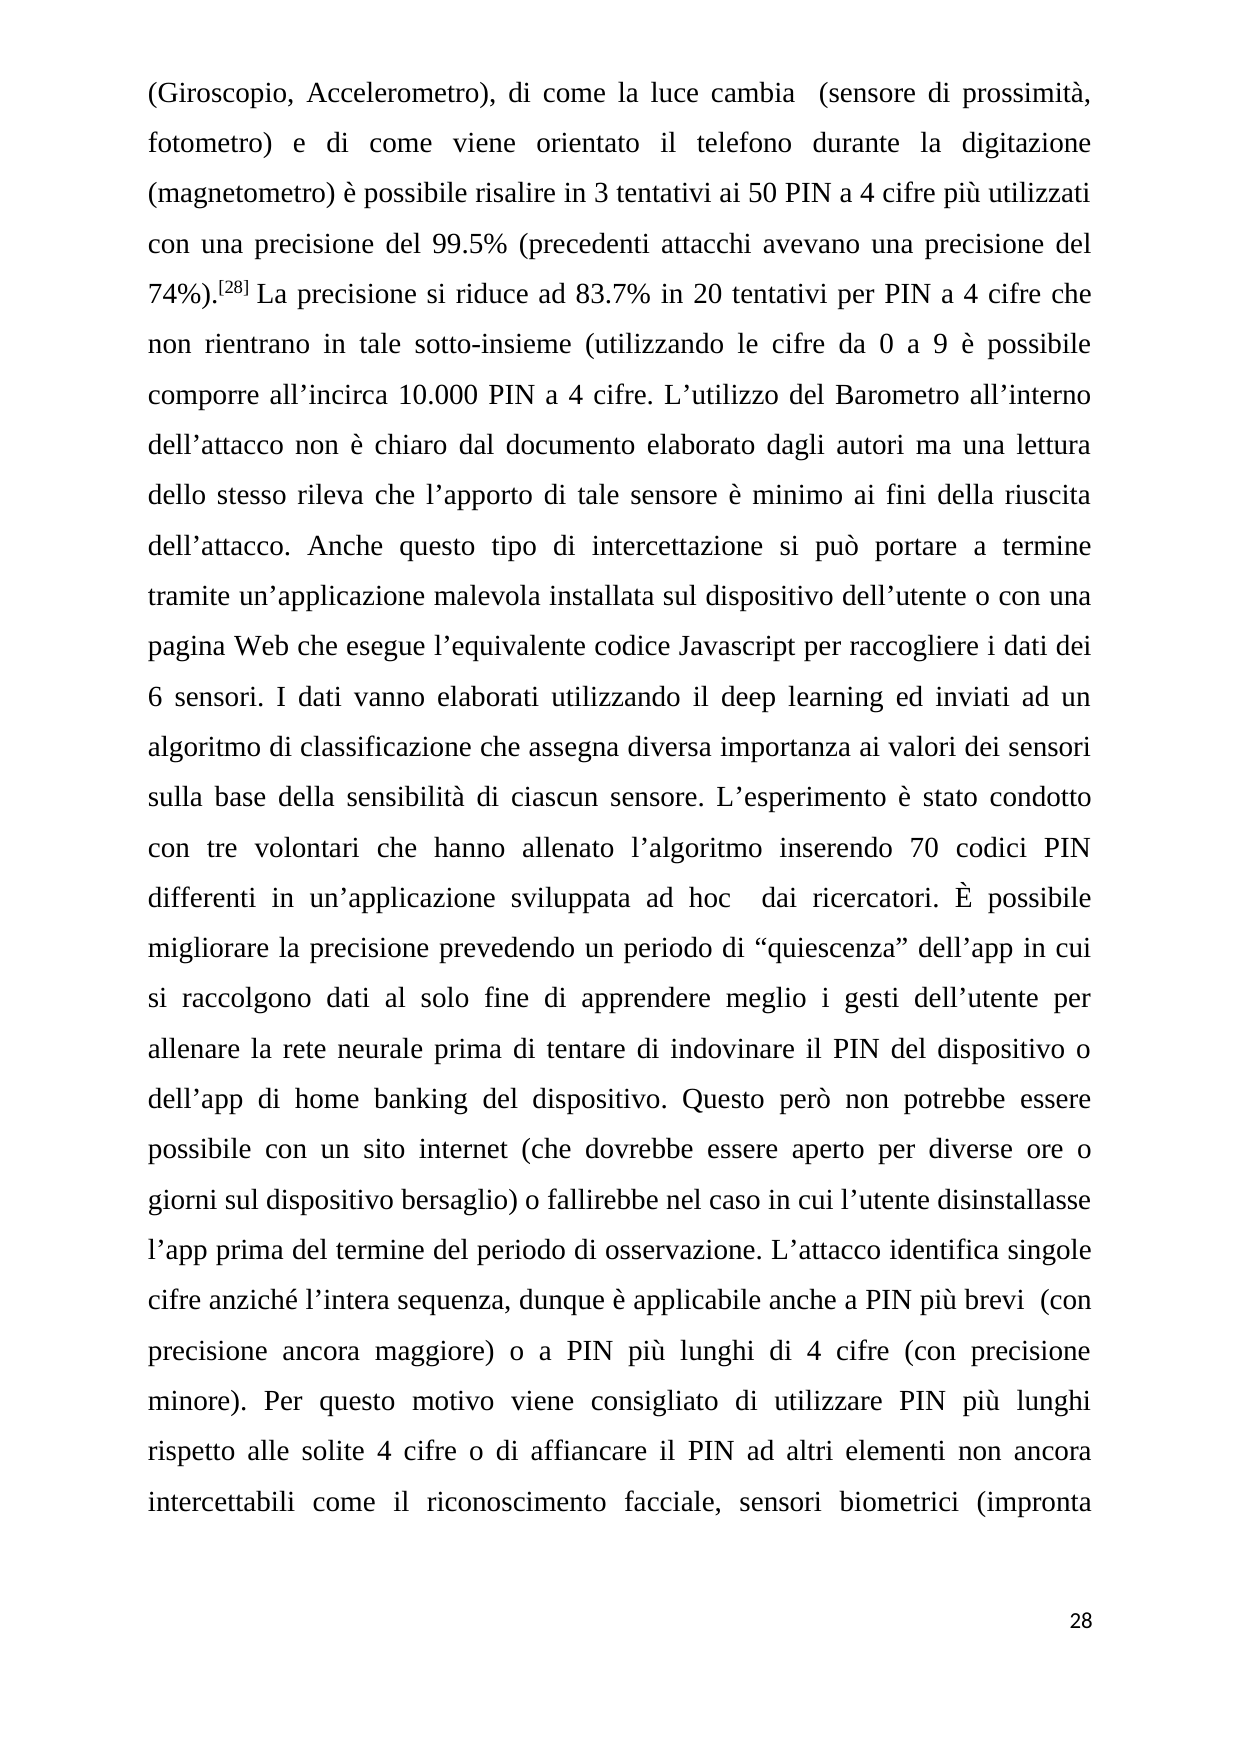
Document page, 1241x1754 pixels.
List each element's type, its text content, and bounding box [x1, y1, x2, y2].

text (Giroscopio, Accelerometro), di come la luce cambia (sensore di prossimità, fotometro) e di come viene orientato il telefono durante la digitazione (magnetometro) è possibile risalire in 3 tentativi ai 50 PIN a 4 cifre più utilizzati con una precisione del 99.5% (precedenti attacchi avevano una precisione del 74%).[28] La precisione si riduce ad 83.7% in 20 tentativi per PIN a 4 cifre che non rientrano in tale sotto-insieme (utilizzando le cifre da 0 a 9 è possibile comporre all’incirca 10.000 PIN a 4 cifre. L’utilizzo del Barometro all’interno dell’attacco non è chiaro dal documento elaborato dagli autori ma una lettura dello stesso rileva che l’apporto di tale sensore è minimo ai fini della riuscita dell’attacco. Anche questo tipo di intercettazione si può portare a termine tramite un’applicazione malevola installata sul dispositivo dell’utente o con una pagina Web che esegue l’equivalente codice Javascript per raccogliere i dati dei 6 sensori. I dati vanno elaborati utilizzando il deep learning ed inviati ad un algoritmo di classificazione che assegna diversa importanza ai valori dei sensori sulla base della sensibilità di ciascun sensore. L’esperimento è stato condotto con tre volontari che hanno allenato l’algoritmo inserendo 70 codici PIN differenti in un’applicazione sviluppata ad hoc dai ricercatori. È possibile migliorare la precisione prevedendo un periodo di “quiescenza” dell’app in cui si raccolgono dati al solo fine di apprendere meglio i gesti dell’utente per allenare la rete neurale prima di tentare di indovinare il PIN del dispositivo o dell’app di home banking del dispositivo. Questo però non potrebbe essere possibile con un sito internet (che dovrebbe essere aperto per diverse ore o giorni sul dispositivo bersaglio) o fallirebbe nel caso in cui l’utente disinstallasse l’app prima del termine del periodo di osservazione. L’attacco identifica singole cifre anziché l’intera sequenza, dunque è applicabile anche a PIN più brevi (con precisione ancora maggiore) o a PIN più lunghi di 4 cifre (con precisione minore). Per questo motivo viene consigliato di utilizzare PIN più lunghi rispetto alle solite 4 cifre o di affiancare il PIN ad altri elementi non ancora intercettabili come il riconoscimento facciale, sensori biometrici (impronta [148, 75, 1092, 1517]
